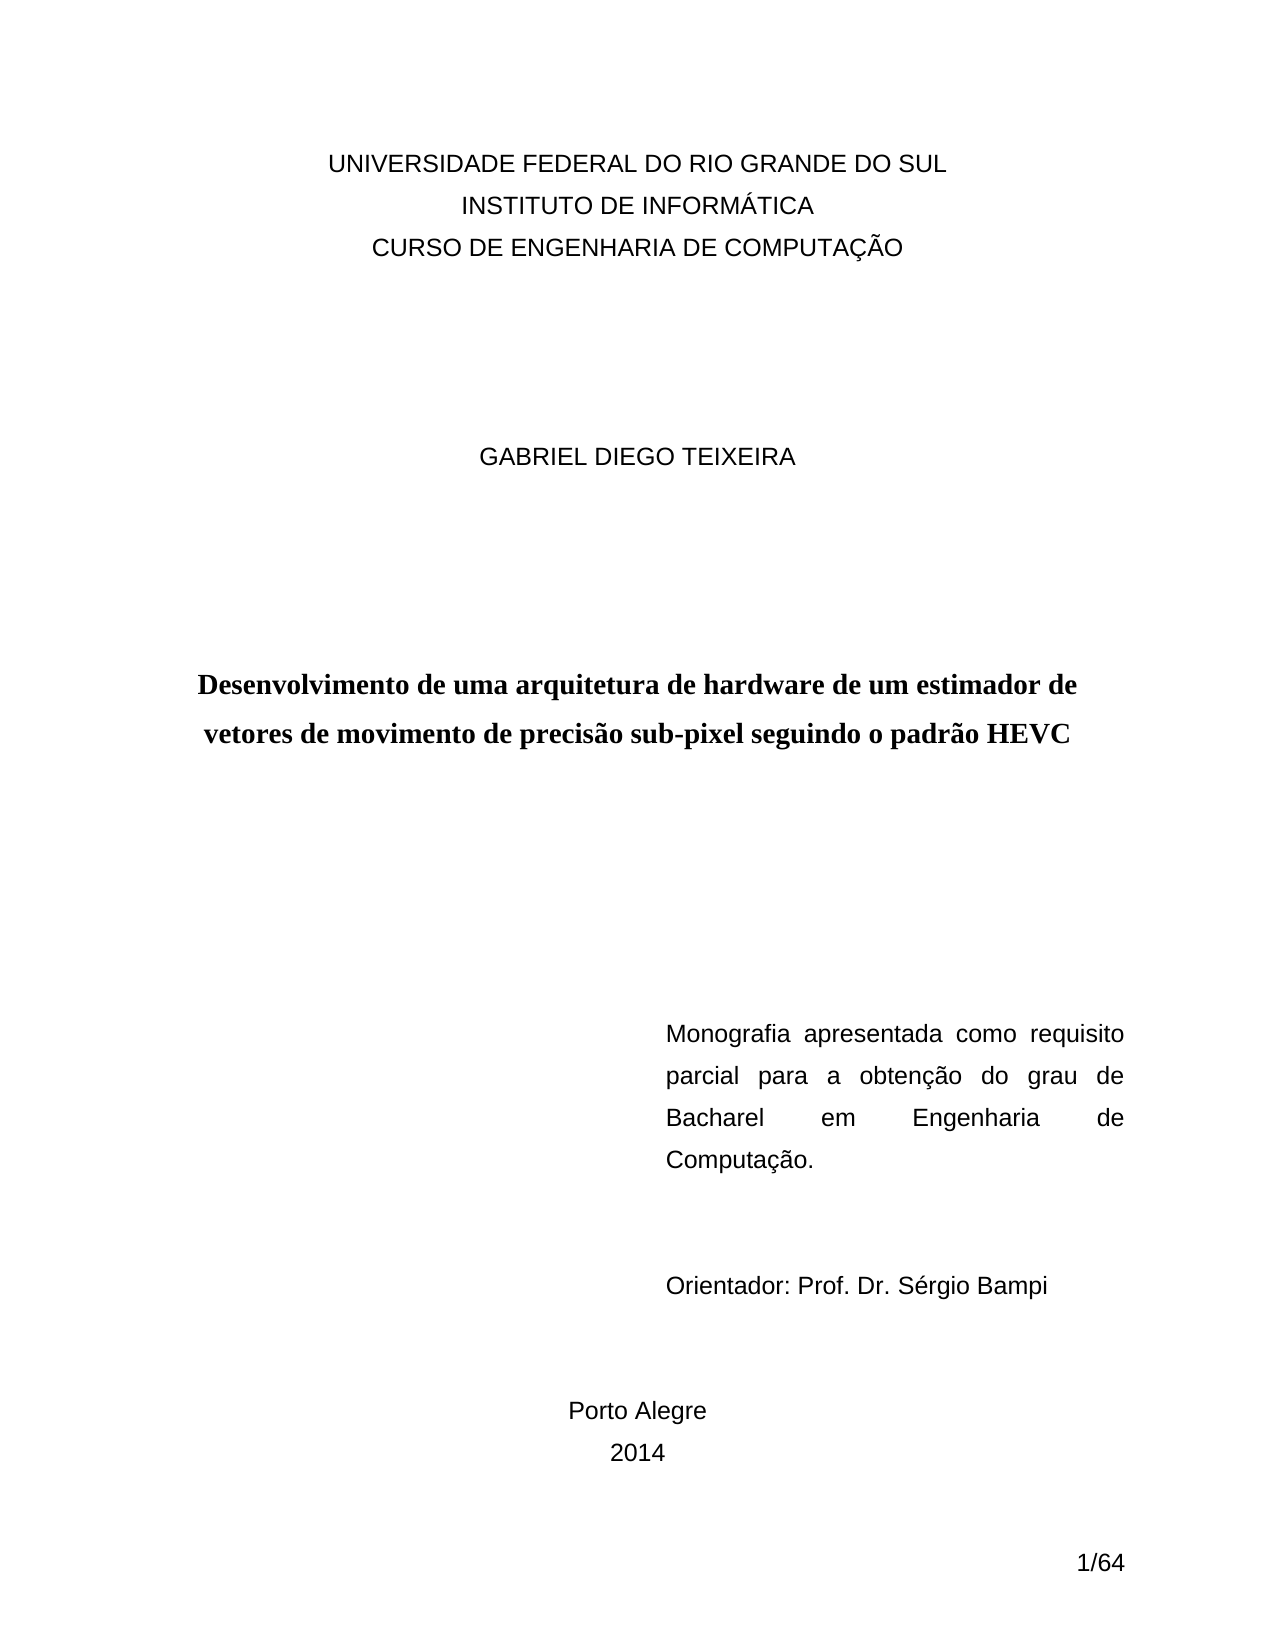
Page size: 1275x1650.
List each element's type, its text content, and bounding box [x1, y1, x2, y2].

text INSTITUTO DE INFORMÁTICA [150, 192, 1125, 220]
text Monografia apresentada como requisito parcial para a obtenção do grau de Bacharel em Engenharia de Computação. [666, 1020, 1125, 1174]
text Orientador: Prof. Dr. Sérgio Bampi [666, 1272, 1125, 1299]
text CURSO DE ENGENHARIA DE COMPUTAÇÃO [150, 234, 1125, 262]
text Porto Alegre [150, 1397, 1125, 1425]
text UNIVERSIDADE FEDERAL DO RIO GRANDE DO SUL [150, 150, 1125, 178]
text GABRIEL DIEGO TEIXEIRA [150, 443, 1125, 471]
text 2014 [150, 1439, 1125, 1467]
title Desenvolvimento de uma arquitetura de hardware de um estimador de vetores de movimento de precisão sub-pixel seguindo o padrão HEVC [150, 669, 1125, 749]
